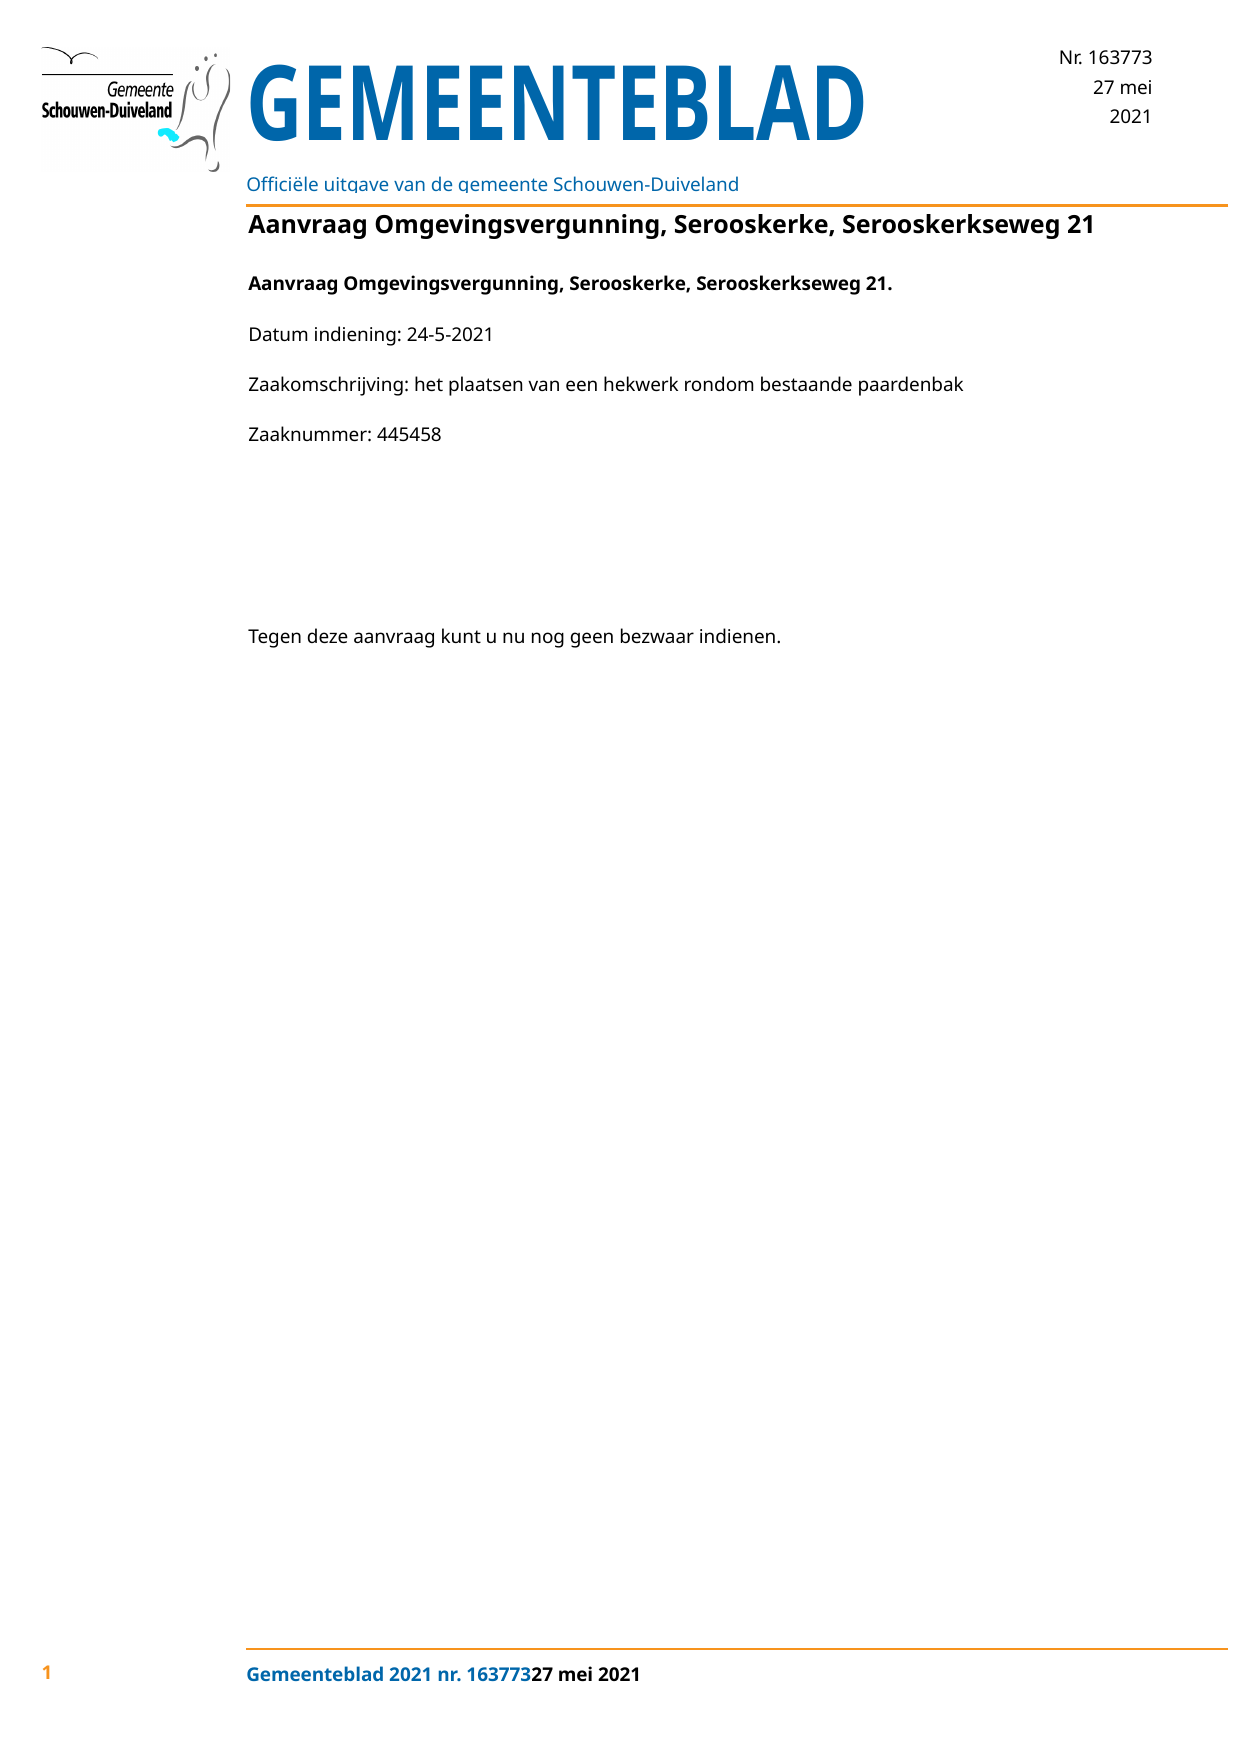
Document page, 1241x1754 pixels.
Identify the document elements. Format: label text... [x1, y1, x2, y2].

text Zaakomschrijving: het plaatsen van een hekwerk rondom bestaande paardenbak [248, 371, 1152, 397]
text Tegen deze aanvraag kunt u nu nog geen bezwaar indienen. [248, 623, 1152, 649]
text Aanvraag Omgevingsvergunning, Serooskerke, Serooskerkseweg 21 [248, 207, 1152, 241]
text Datum indiening: 24-5-2021 [248, 321, 1152, 346]
picture [41, 47, 231, 172]
text Zaaknummer: 445458 [248, 422, 1152, 447]
text Aanvraag Omgevingsvergunning, Serooskerke, Serooskerkseweg 21. [248, 270, 1152, 296]
